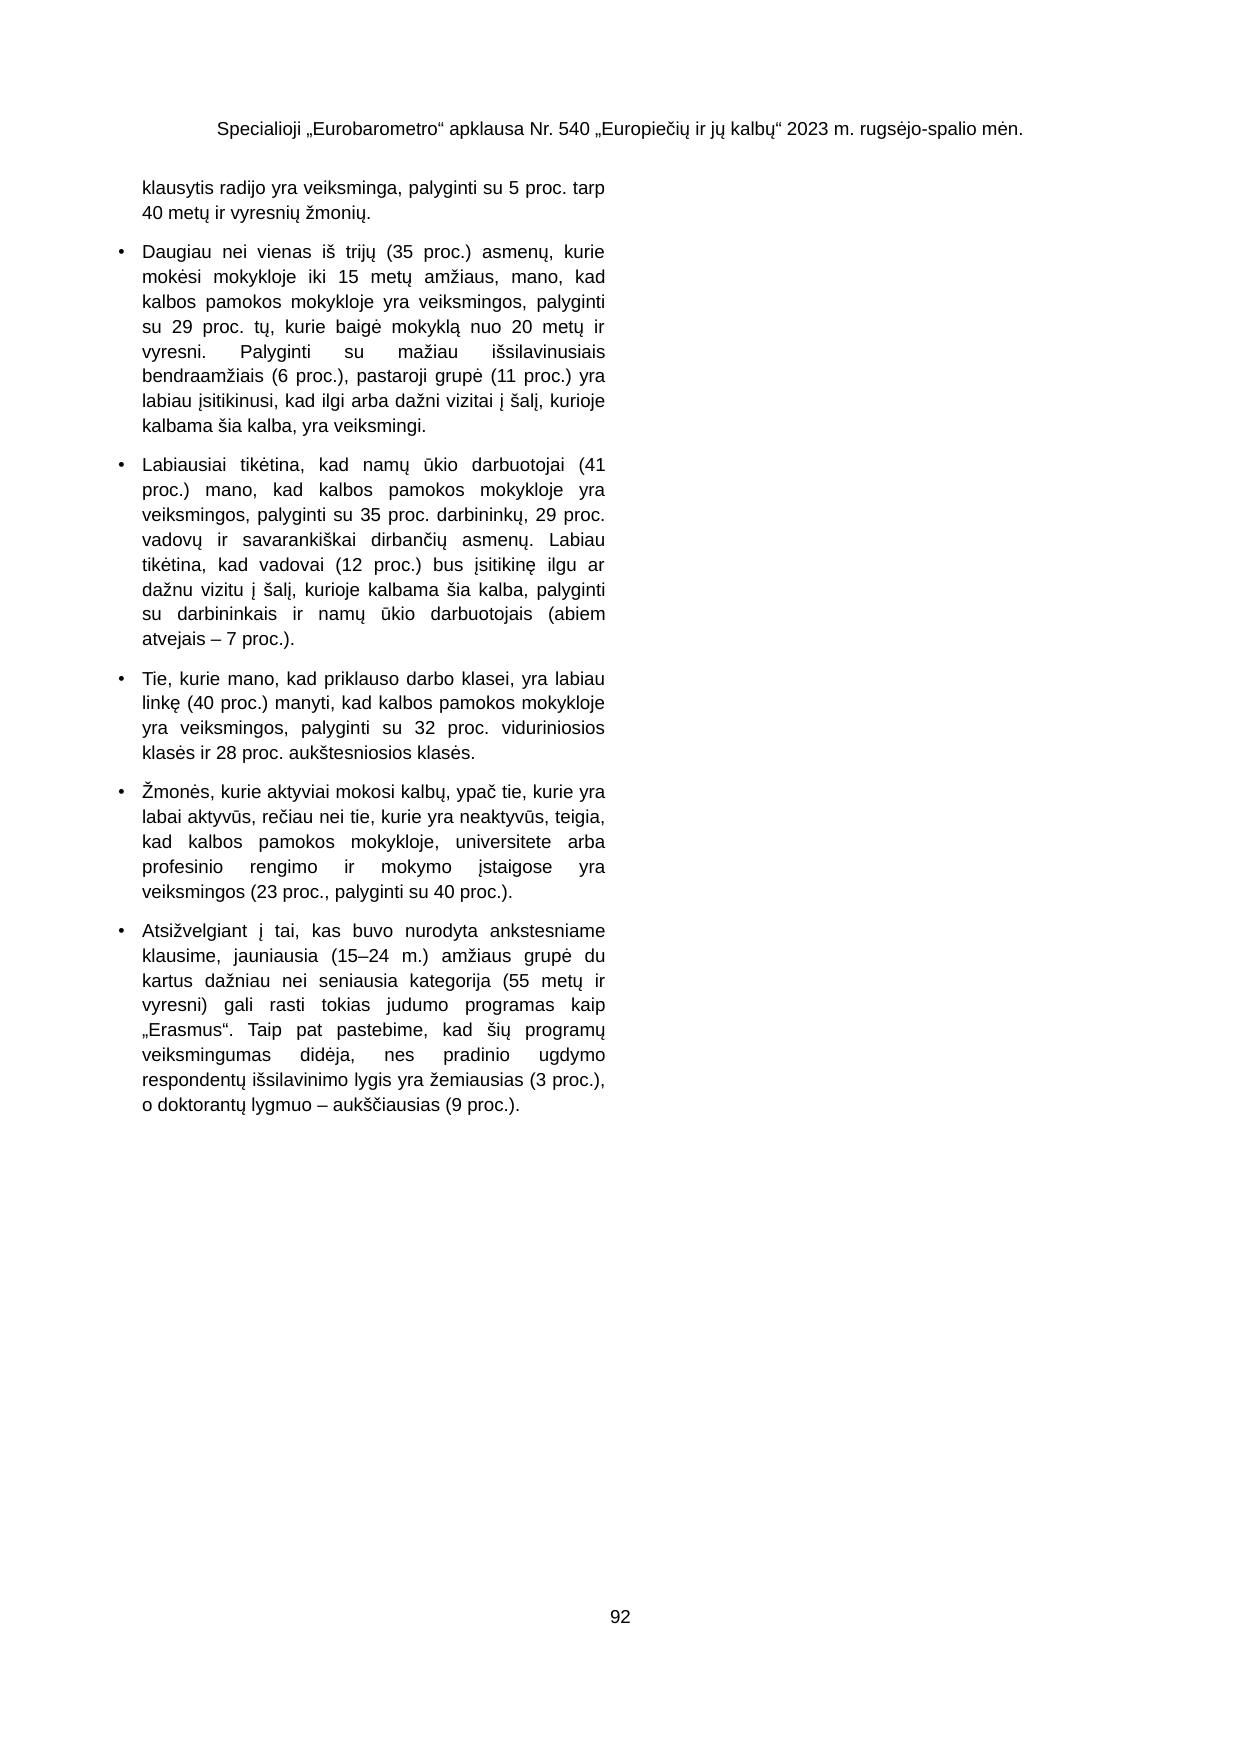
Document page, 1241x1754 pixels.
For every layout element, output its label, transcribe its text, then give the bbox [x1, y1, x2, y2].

list Labiausiai tikėtina, kad namų ūkio darbuotojai (41 proc.) mano, kad kalbos pamokos mokykloje yra veiksmingos, palyginti su 35 proc. darbininkų, 29 proc. vadovų ir savarankiškai dirbančių asmenų. Labiau tikėtina, kad vadovai (12 proc.) bus įsitikinę ilgu ar dažnu vizitu į šalį, kurioje kalbama šia kalba, palyginti su darbininkais ir namų ūkio darbuotojais (abiem atvejais – 7 proc.). [118, 454, 605, 649]
list Daugiau nei vienas iš trijų (35 proc.) asmenų, kurie mokėsi mokykloje iki 15 metų amžiaus, mano, kad kalbos pamokos mokykloje yra veiksmingos, palyginti su 29 proc. tų, kurie baigė mokyklą nuo 20 metų ir vyresni. Palyginti su mažiau išsilavinusiais bendraamžiais (6 proc.), pastaroji grupė (11 proc.) yra labiau įsitikinusi, kad ilgi arba dažni vizitai į šalį, kurioje kalbama šia kalba, yra veiksmingi. [118, 241, 605, 436]
list klausytis radijo yra veiksminga, palyginti su 5 proc. tarp 40 metų ir vyresnių žmonių. [118, 177, 605, 223]
list Atsižvelgiant į tai, kas buvo nurodyta ankstesniame klausime, jauniausia (15–24 m.) amžiaus grupė du kartus dažniau nei seniausia kategorija (55 metų ir vyresni) gali rasti tokias judumo programas kaip „Erasmus“. Taip pat pastebime, kad šių programų veiksmingumas didėja, nes pradinio ugdymo respondentų išsilavinimo lygis yra žemiausias (3 proc.), o doktorantų lygmuo – aukščiausias (9 proc.). [118, 920, 605, 1115]
list Žmonės, kurie aktyviai mokosi kalbų, ypač tie, kurie yra labai aktyvūs, rečiau nei tie, kurie yra neaktyvūs, teigia, kad kalbos pamokos mokykloje, universitete arba profesinio rengimo ir mokymo įstaigose yra veiksmingos (23 proc., palyginti su 40 proc.). [118, 781, 605, 902]
list Tie, kurie mano, kad priklauso darbo klasei, yra labiau linkę (40 proc.) manyti, kad kalbos pamokos mokykloje yra veiksmingos, palyginti su 32 proc. viduriniosios klasės ir 28 proc. aukštesniosios klasės. [118, 667, 605, 763]
